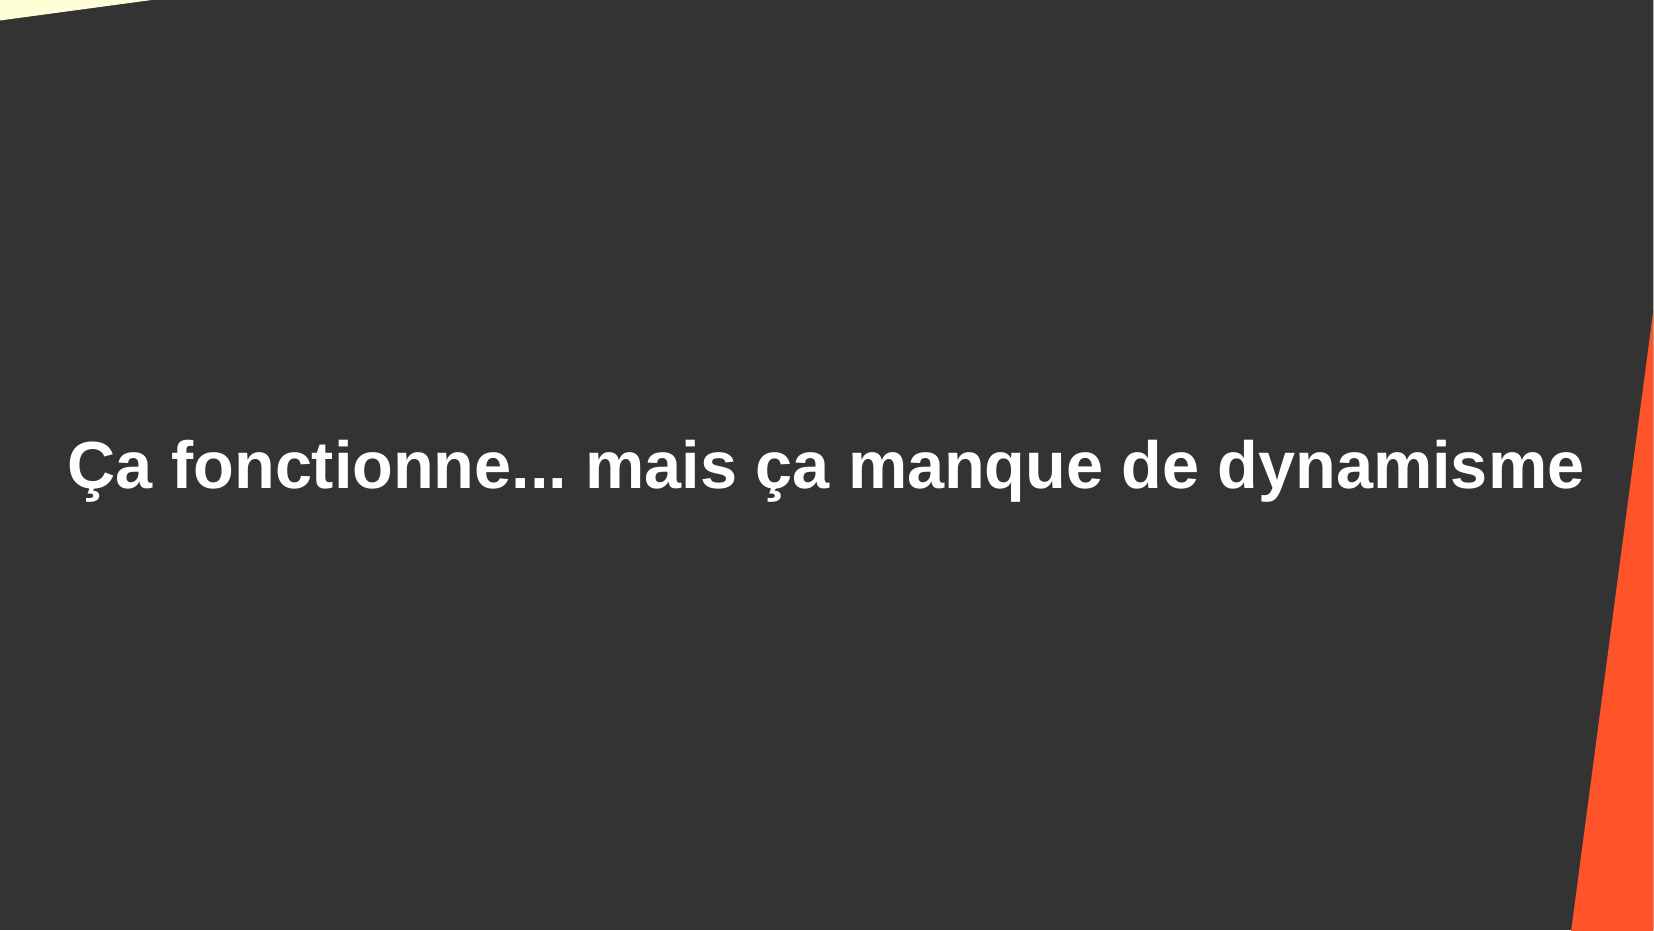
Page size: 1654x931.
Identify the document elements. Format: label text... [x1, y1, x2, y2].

text_box Ça fonctionne... mais ça manque de dynamisme [23, 420, 1630, 510]
text_box [0, 0, 152, 21]
text_box [1571, 305, 1654, 931]
